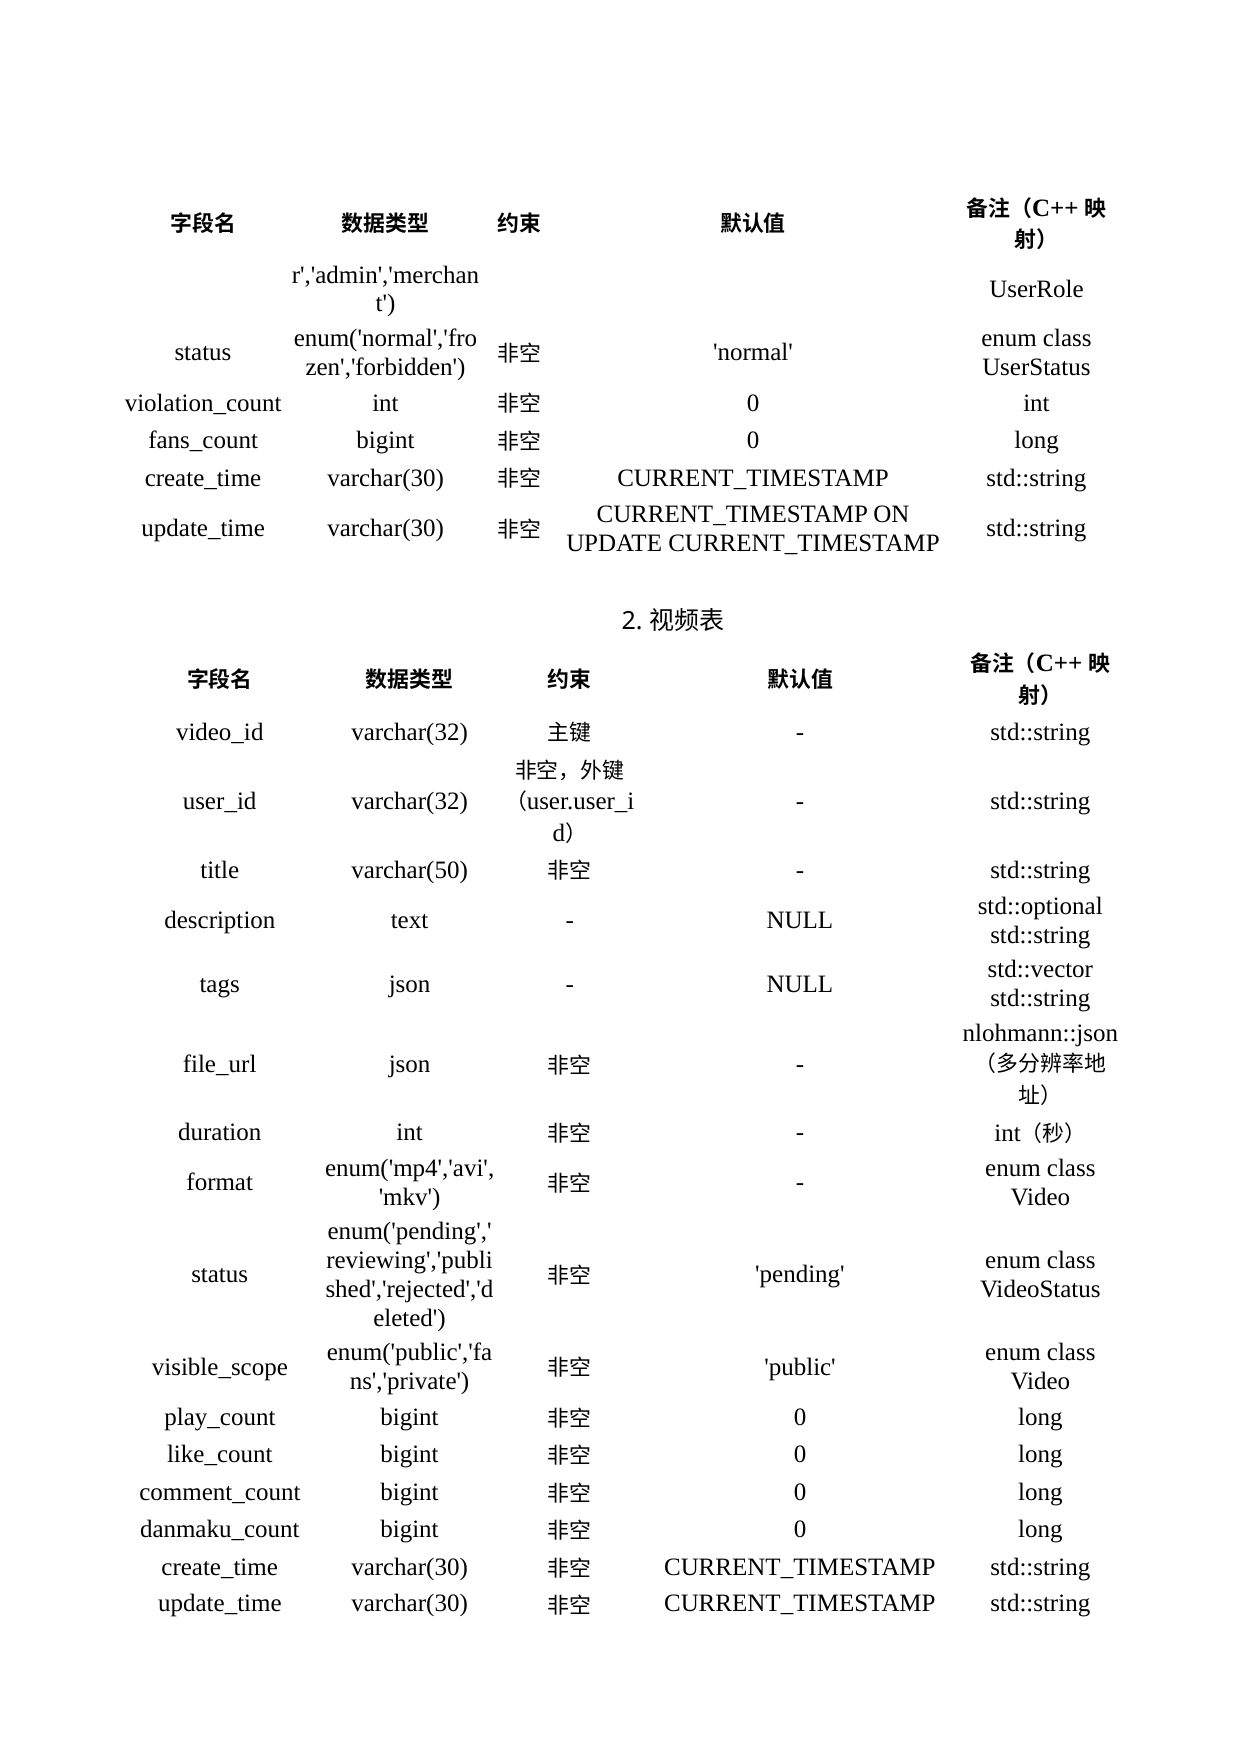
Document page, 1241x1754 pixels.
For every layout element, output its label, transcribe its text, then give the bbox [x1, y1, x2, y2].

table_cell 非空 [498, 1398, 641, 1435]
table_cell 0 [641, 1473, 958, 1510]
table_cell std::string [958, 750, 1122, 851]
table_cell CURRENT_TIMESTAMP [641, 1548, 958, 1585]
table_cell 0 [641, 1435, 958, 1473]
table_cell int [950, 384, 1122, 421]
table_cell create_time [118, 459, 288, 496]
table_cell 0 [641, 1510, 958, 1548]
table_cell enum class VideoStatus [958, 1214, 1122, 1334]
table_cell 'pending' [641, 1214, 958, 1334]
table_cell 主键 [498, 712, 641, 750]
table_cell 0 [641, 1398, 958, 1435]
table_cell varchar(32) [321, 712, 498, 750]
table_cell bigint [321, 1510, 498, 1548]
table_cell std::string [958, 851, 1122, 888]
table_cell 非空，外键（user.user_id） [498, 750, 641, 851]
table_cell 非空 [498, 1548, 641, 1585]
table_cell bigint [321, 1473, 498, 1510]
table_header 约束 [498, 643, 641, 712]
table_cell enum class Video [958, 1150, 1122, 1213]
table_cell 非空 [498, 1435, 641, 1473]
table_cell - [641, 851, 958, 888]
table_cell varchar(32) [321, 750, 498, 851]
table_cell CURRENT_TIMESTAMP [641, 1585, 958, 1623]
table_cell - [641, 750, 958, 851]
table_cell std::string [958, 1585, 1122, 1623]
table_cell 'public' [641, 1334, 958, 1398]
table_cell 非空 [498, 1473, 641, 1510]
table_cell varchar(30) [288, 459, 483, 496]
table_cell std::string [950, 459, 1122, 496]
table_cell file_url [118, 1015, 321, 1113]
table_cell 非空 [498, 1585, 641, 1623]
table_cell play_count [118, 1398, 321, 1435]
subtitle 2. 视频表 [118, 601, 1122, 637]
table_cell int [321, 1113, 498, 1150]
table_cell fans_count [118, 421, 288, 458]
table_cell status [118, 320, 288, 383]
table_cell user_id [118, 750, 321, 851]
table_header 数据类型 [288, 188, 483, 257]
table_header 字段名 [118, 643, 321, 712]
table_cell [118, 257, 288, 320]
table_cell int（秒） [958, 1113, 1122, 1150]
table_cell varchar(30) [321, 1585, 498, 1623]
table_cell CURRENT_TIMESTAMP ON UPDATE CURRENT_TIMESTAMP [555, 496, 950, 559]
table_cell NULL [641, 888, 958, 951]
table_cell bigint [288, 421, 483, 458]
table_cell update_time [118, 1585, 321, 1623]
table_cell 非空 [483, 459, 555, 496]
table_cell int [288, 384, 483, 421]
table_cell json [321, 1015, 498, 1113]
table_cell std::string [958, 1548, 1122, 1585]
table_cell 非空 [483, 496, 555, 559]
table_cell long [958, 1435, 1122, 1473]
table_cell 非空 [498, 851, 641, 888]
table_cell violation_count [118, 384, 288, 421]
table_cell 0 [555, 421, 950, 458]
table_cell enum('mp4','avi','mkv') [321, 1150, 498, 1213]
table_cell video_id [118, 712, 321, 750]
table_header 默认值 [641, 643, 958, 712]
table_cell UserRole [950, 257, 1122, 320]
table_cell format [118, 1150, 321, 1213]
table_cell 非空 [498, 1015, 641, 1113]
table_cell std::string [950, 496, 1122, 559]
table_cell - [641, 1015, 958, 1113]
table_cell 非空 [498, 1113, 641, 1150]
table_cell enum class Video [958, 1334, 1122, 1398]
table_cell - [498, 951, 641, 1015]
table_cell long [958, 1510, 1122, 1548]
table_cell enum class UserStatus [950, 320, 1122, 383]
table_cell text [321, 888, 498, 951]
table_cell [483, 257, 555, 320]
table_cell - [641, 1150, 958, 1213]
table_cell description [118, 888, 321, 951]
table_cell varchar(50) [321, 851, 498, 888]
table_cell r','admin','merchant') [288, 257, 483, 320]
table_cell 非空 [483, 320, 555, 383]
table_cell nlohmann::json（多分辨率地址） [958, 1015, 1122, 1113]
table_cell long [958, 1398, 1122, 1435]
table_cell enum('public','fans','private') [321, 1334, 498, 1398]
table_cell json [321, 951, 498, 1015]
table_cell comment_count [118, 1473, 321, 1510]
table_cell std::optional std::string [958, 888, 1122, 951]
table_cell create_time [118, 1548, 321, 1585]
table_cell 0 [555, 384, 950, 421]
table_header 备注（C++ 映射） [950, 188, 1122, 257]
table_cell bigint [321, 1435, 498, 1473]
table_cell - [498, 888, 641, 951]
table_cell long [950, 421, 1122, 458]
table_cell 非空 [483, 384, 555, 421]
table_cell bigint [321, 1398, 498, 1435]
table_header 约束 [483, 188, 555, 257]
table_cell - [641, 1113, 958, 1150]
table_cell enum('normal','frozen','forbidden') [288, 320, 483, 383]
table_cell CURRENT_TIMESTAMP [555, 459, 950, 496]
table_cell 非空 [498, 1334, 641, 1398]
table_cell 非空 [498, 1510, 641, 1548]
table_cell std::string [958, 712, 1122, 750]
table_cell varchar(30) [321, 1548, 498, 1585]
table_cell danmaku_count [118, 1510, 321, 1548]
table_cell status [118, 1214, 321, 1334]
table_cell duration [118, 1113, 321, 1150]
table_cell NULL [641, 951, 958, 1015]
table_cell update_time [118, 496, 288, 559]
table_header 字段名 [118, 188, 288, 257]
table_header 数据类型 [321, 643, 498, 712]
table_header 备注（C++ 映射） [958, 643, 1122, 712]
table_cell [555, 257, 950, 320]
table_cell 非空 [498, 1150, 641, 1213]
table_cell varchar(30) [288, 496, 483, 559]
table_cell long [958, 1473, 1122, 1510]
table_cell title [118, 851, 321, 888]
table_cell tags [118, 951, 321, 1015]
table_cell visible_scope [118, 1334, 321, 1398]
table_header 默认值 [555, 188, 950, 257]
table_cell like_count [118, 1435, 321, 1473]
table_cell 非空 [498, 1214, 641, 1334]
table_cell - [641, 712, 958, 750]
table_cell 非空 [483, 421, 555, 458]
table_cell std::vector std::string [958, 951, 1122, 1015]
table_cell 'normal' [555, 320, 950, 383]
table_cell enum('pending','reviewing','published','rejected','deleted') [321, 1214, 498, 1334]
